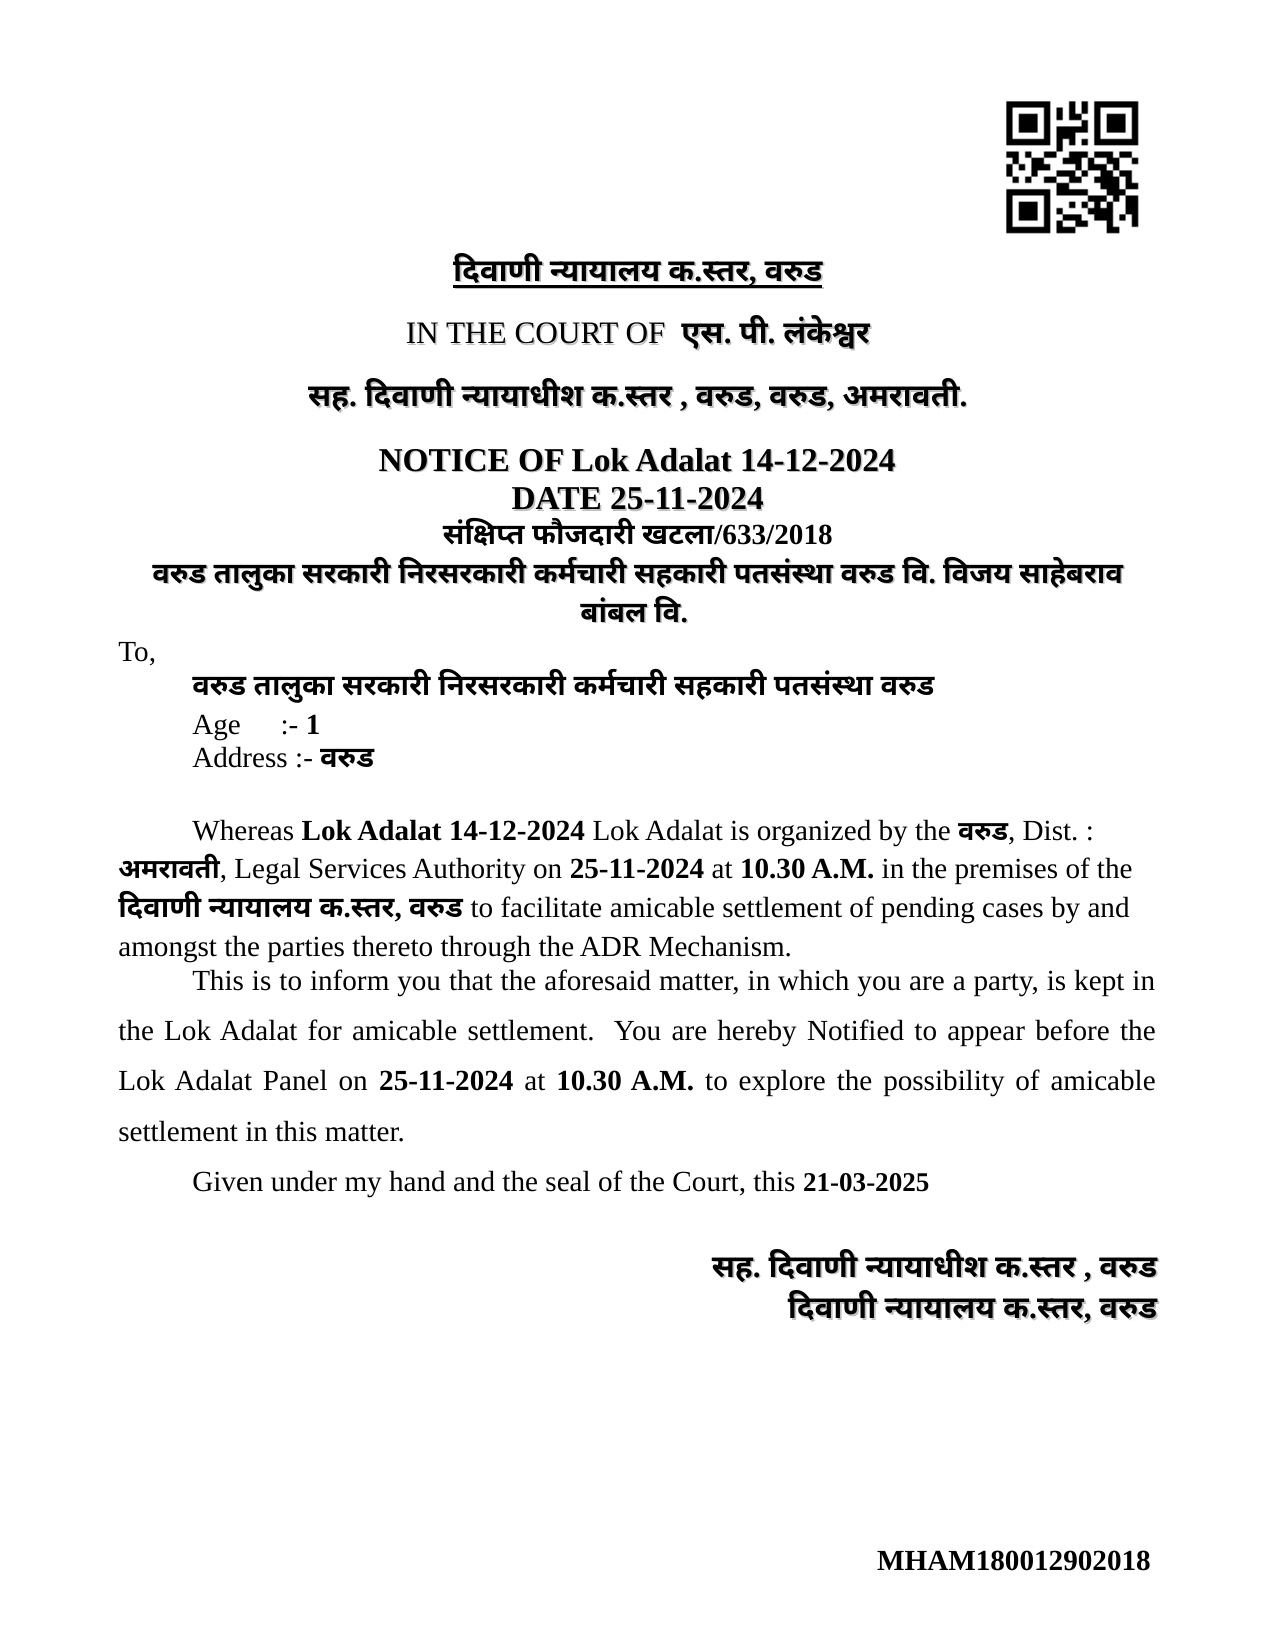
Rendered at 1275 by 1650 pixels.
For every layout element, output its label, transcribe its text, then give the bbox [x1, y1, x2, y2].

text IN THE COURT OF एस. पी. लंकेश्वर [118, 314, 1157, 356]
text Address :- वरुड [118, 741, 1157, 780]
text सह. दिवाणी न्यायाधीश क.स्तर , वरुड [118, 1248, 1157, 1290]
text वरुड तालुका सरकारी निरसरकारी कर्मचारी सहकारी पतसंस्था वरुड [118, 668, 1157, 707]
picture [994, 89, 1151, 246]
text To, [118, 634, 1157, 668]
text सह. दिवाणी न्यायाधीश क.स्तर , वरुड, वरुड, अमरावती. [118, 377, 1157, 419]
text Given under my hand and the seal of the Court, this 21-03-2025 [118, 1164, 1157, 1197]
text संक्षिप्त फौजदारी खटला/633/2018 [118, 517, 1157, 556]
text Whereas Lok Adalat 14-12-2024 Lok Adalat is organized by the वरुड, Dist. : अमरावती, Legal Services Authority on 25-11-2024 at 10.30 A.M. in the premises of the दिवाणी न्यायालय क.स्तर, वरुड to facilitate amicable settlement of pending cases by and amongst the parties thereto through the ADR Mechanism. [118, 813, 1157, 963]
text दिवाणी न्यायालय क.स्तर, वरुड [118, 1290, 1157, 1332]
table_header MHAM180012902018 [864, 1538, 1156, 1582]
text DATE 25-11-2024 [118, 478, 1157, 517]
text NOTICE OF Lok Adalat 14-12-2024 [118, 440, 1157, 478]
table_cell [864, 85, 1156, 252]
text दिवाणी न्यायालय क.स्तर, वरुड [118, 252, 1157, 294]
text This is to inform you that the aforesaid matter, in which you are a party, is kept in the Lok Adalat for amicable settlement. You are hereby Notified to appear before the Lok Adalat Panel on 25-11-2024 at 10.30 A.M. to explore the possibility of amicable settlement in this matter. [118, 963, 1157, 1147]
text Age :- 1 [118, 707, 1157, 741]
text वरुड तालुका सरकारी निरसरकारी कर्मचारी सहकारी पतसंस्था वरुड वि. विजय साहेबराव बांबल वि. [118, 556, 1157, 634]
